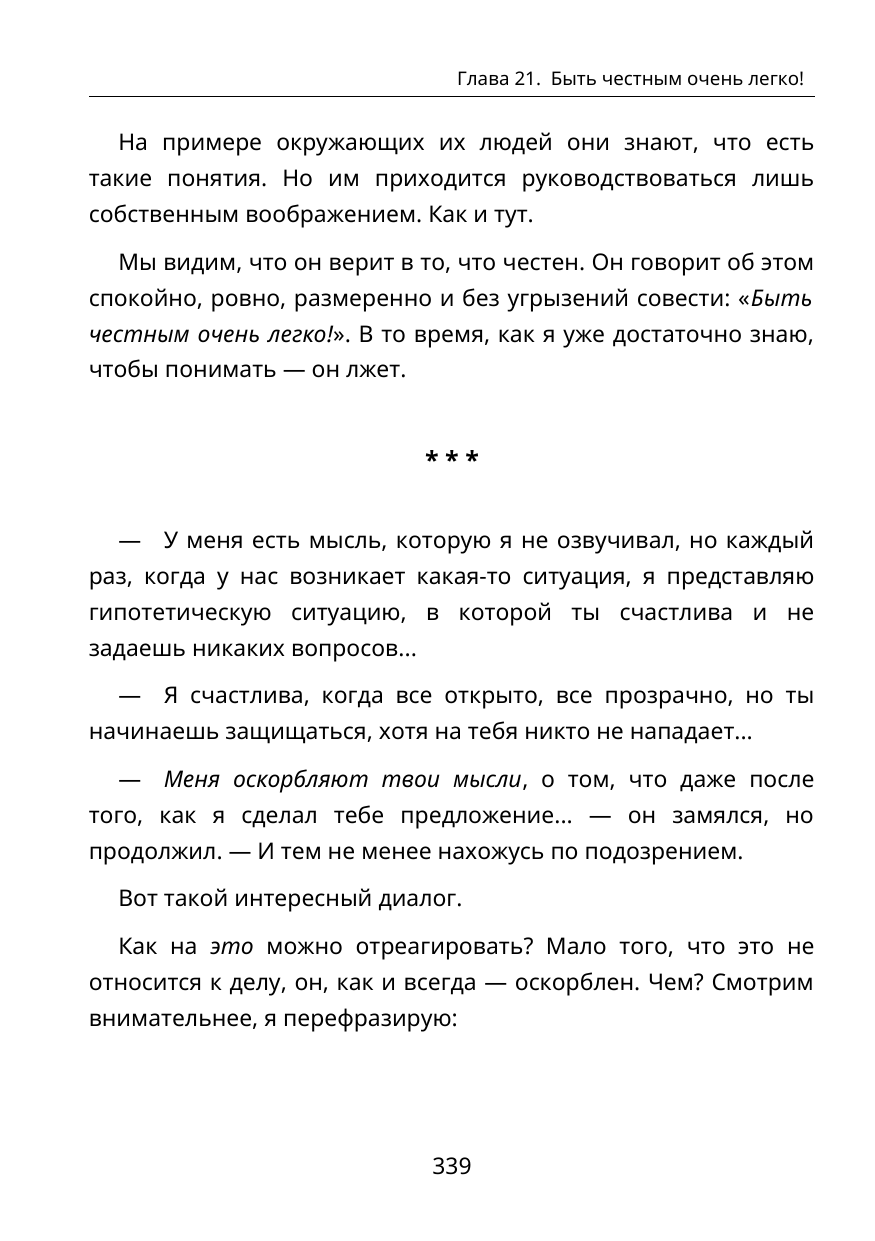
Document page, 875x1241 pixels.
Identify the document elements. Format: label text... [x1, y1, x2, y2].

list Я счастлива, когда все открыто, все прозрачно, но ты начинаешь защищаться, хотя на тебя никто не нападает... [88, 679, 815, 746]
text Как на это можно отреагировать? Мало того, что это не относится к делу, он, как и всегда — оскорблен. Чем? Смотрим внимательнее, я перефразирую: [88, 930, 815, 1033]
text На примере окружающих их людей они знают, что есть такие понятия. Но им приходится руководствоваться лишь собственным воображением. Как и тут. [88, 126, 815, 229]
list Меня оскорбляют твои мысли, о том, что даже после того, как я сделал тебе предложение... — он замялся, но продолжил. — И тем не менее нахожусь по подозрением. [88, 763, 815, 866]
text Вот такой интересный диалог. [88, 882, 815, 914]
list У меня есть мысль, которую я не озвучивал, но каждый раз, когда у нас возникает какая-то ситуация, я представляю гипотетическую ситуацию, в которой ты счастлива и не задаешь никаких вопросов... [88, 524, 815, 663]
subtitle * * * [88, 443, 815, 477]
text Мы видим, что он верит в то, что честен. Он говорит об этом спокойно, ровно, размеренно и без угрызений совести: «Быть честным очень легко!». В то время, как я уже достаточно знаю, чтобы понимать — он лжет. [88, 246, 815, 385]
